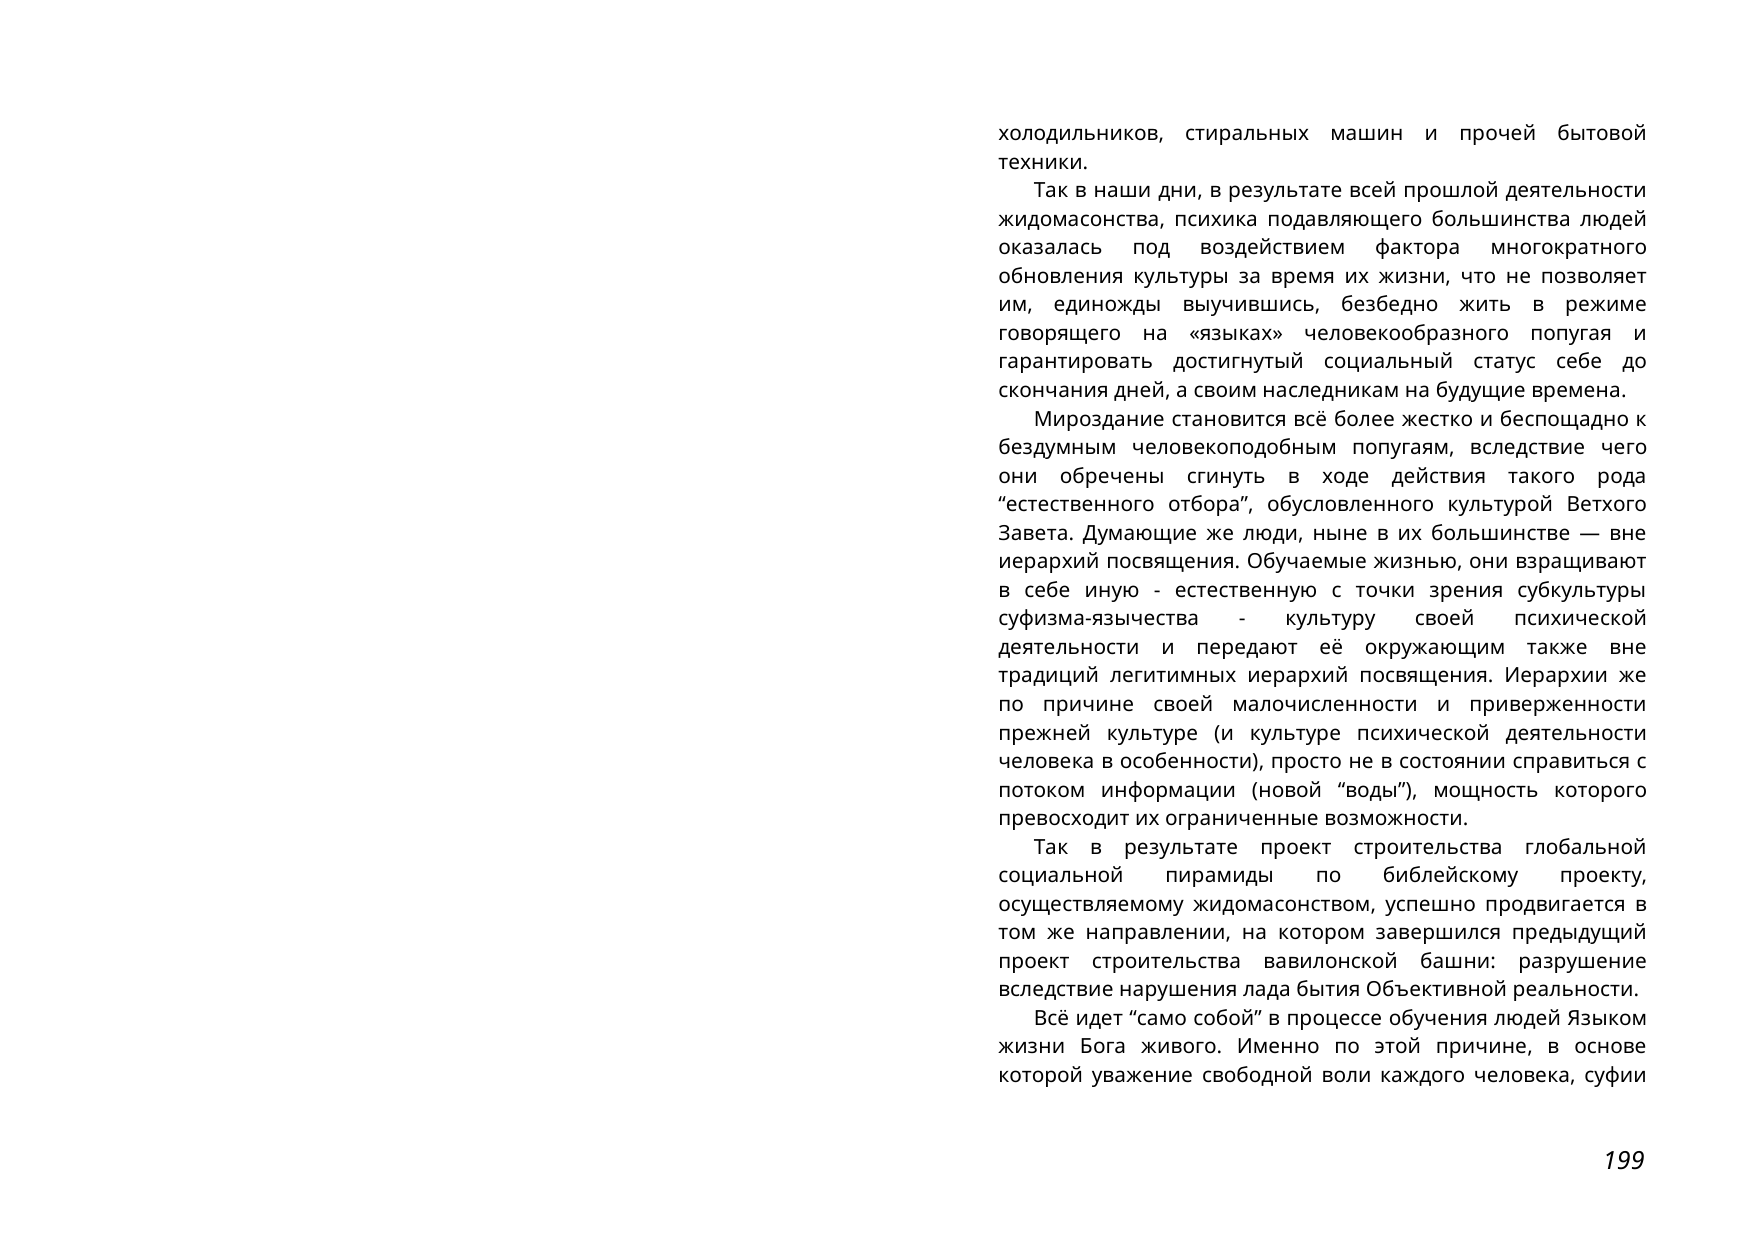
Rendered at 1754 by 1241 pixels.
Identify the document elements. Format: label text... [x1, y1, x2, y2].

text Так в результате проект строительства глобальной социальной пирамиды по библейскому проекту, осуществляемому жидомасонством, успешно продвигается в том же направлении, на котором завершился предыдущий проект строительства вавилонской башни: разрушение вследствие нарушения лада бытия Объективной реальности. [998, 832, 1648, 1003]
text Всё идет “само собой” в процессе обучения людей Языком жизни Бога живого. Именно по этой причине, в основе которой уважение свободной воли каждого человека, суфии [998, 1003, 1648, 1088]
text Так в наши дни, в результате всей прошлой деятельности жидомасонства, психика подавляющего большинства людей оказалась под воздействием фактора многократного обновления культуры за время их жизни, что не позволяет им, единожды выучившись, безбедно жить в режиме говорящего на «языках» человекообразного попугая и гарантировать достигнутый социальный статус себе до скончания дней, а своим наследникам на будущие времена. [998, 175, 1648, 403]
text холодильников, стиральных машин и прочей бытовой техники. [998, 118, 1648, 175]
text Мироздание становится всё более жестко и беспощадно к бездумным человекоподобным попугаям, вследствие чего они обречены сгинуть в ходе действия такого рода “естественного отбора”, обусловленного культурой Ветхого Завета. Думающие же люди, ныне в их большинстве — вне иерархий посвящения. Обучаемые жизнью, они взращивают в себе иную - естественную с точки зрения субкультуры суфизма-язычества - культуру своей психической деятельности и передают её окружающим также вне традиций легитимных иерархий посвящения. Иерархии же по причине своей малочисленности и приверженности прежней культуре (и культуре психической деятельности человека в особенности), просто не в состоянии справиться с потоком информации (новой “воды”), мощность которого превосходит их ограниченные возможности. [998, 403, 1648, 832]
